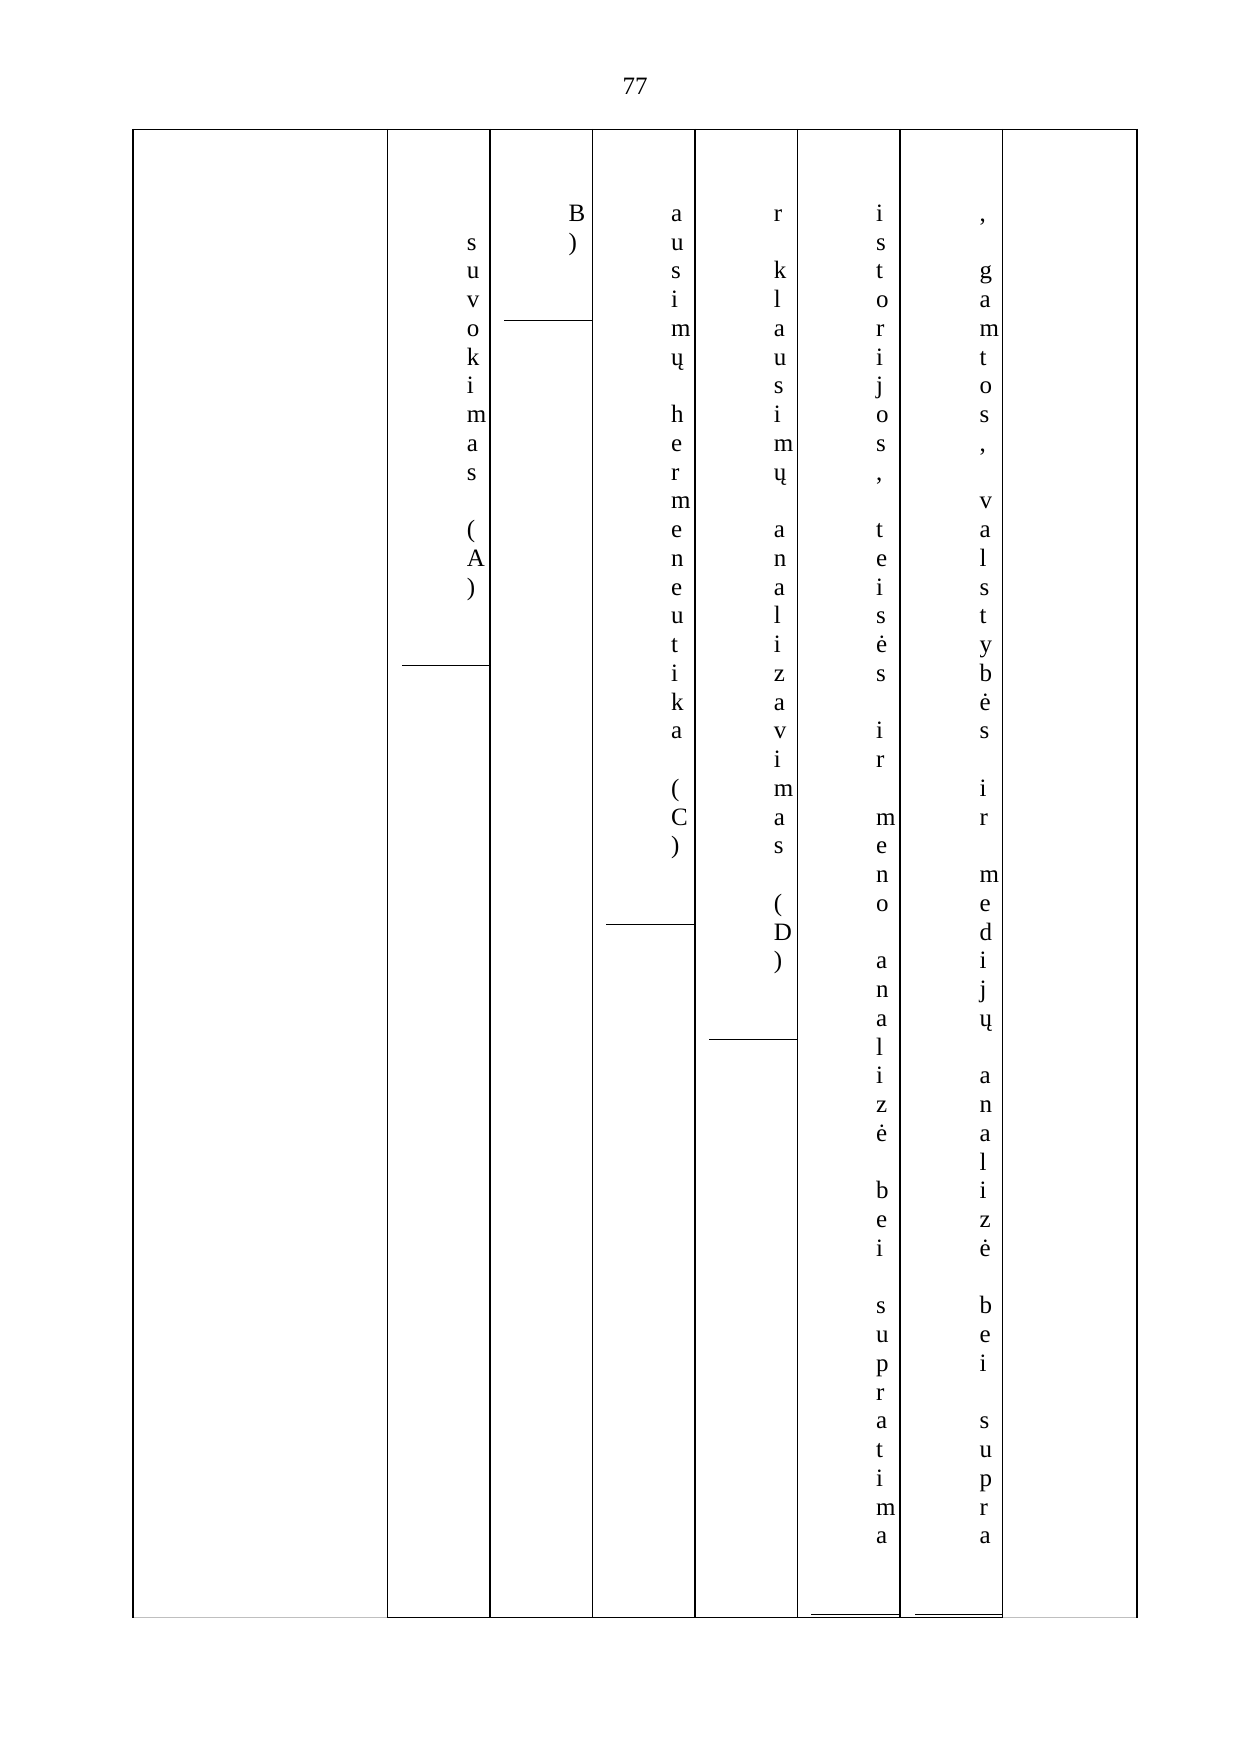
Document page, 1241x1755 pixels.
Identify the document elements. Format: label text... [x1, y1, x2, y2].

table_cell , gamtos, valstybės ir medijų analizė bei supra [901, 130, 1002, 1617]
table_header [1003, 130, 1136, 1617]
table_cell r klausimų analizavimas (D) [696, 130, 797, 1617]
table_cell B) [491, 130, 592, 1617]
table_cell istorijos, teisės ir meno analizė bei supratima [798, 130, 899, 1617]
table_header [134, 130, 387, 1617]
table_cell ausimų hermeneutika (C) [593, 130, 694, 1617]
table_cell suvokimas (A) [388, 130, 489, 1617]
